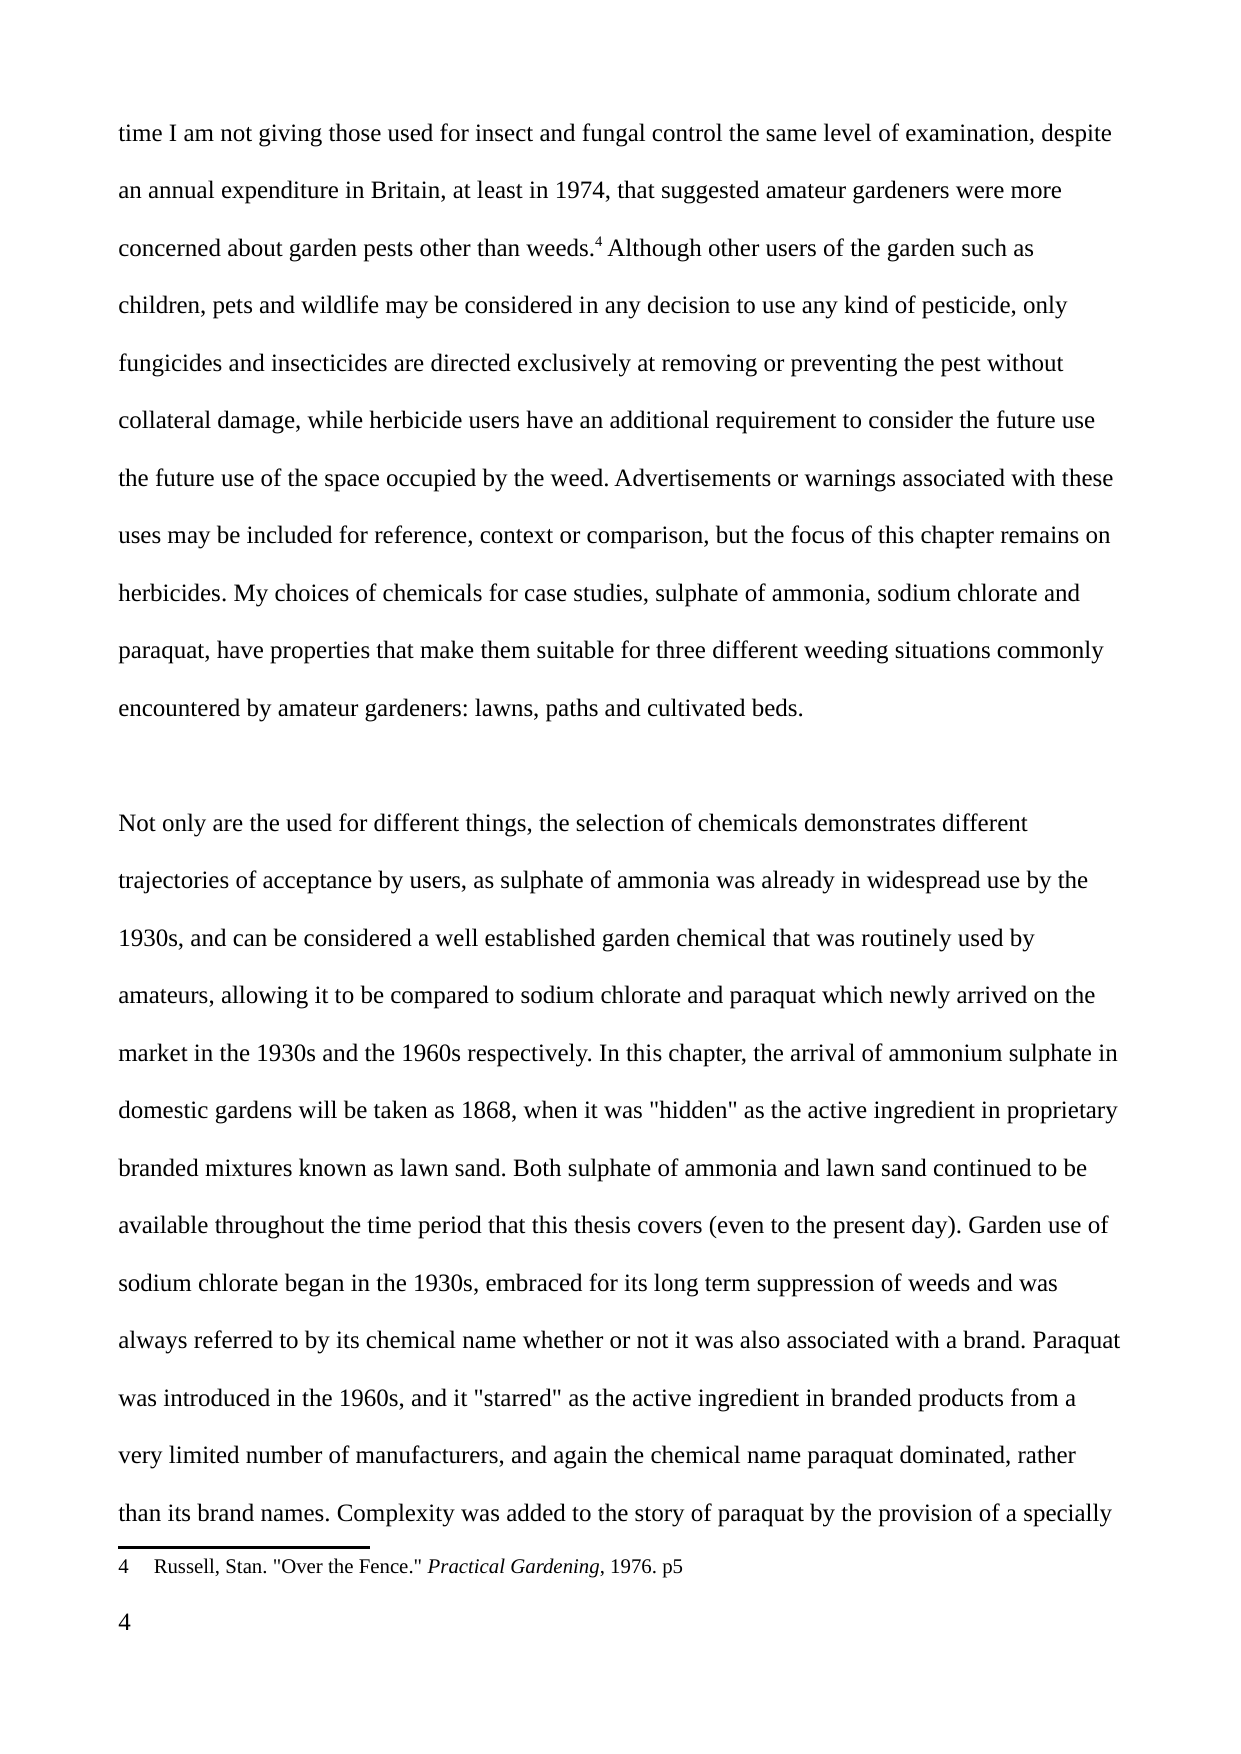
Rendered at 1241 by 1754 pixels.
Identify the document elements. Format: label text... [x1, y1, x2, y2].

text Not only are the used for different things, the selection of chemicals demonstrates different trajectories of acceptance by users, as sulphate of ammonia was already in widespread use by the 1930s, and can be considered a well established garden chemical that was routinely used by amateurs, allowing it to be compared to sodium chlorate and paraquat which newly arrived on the market in the 1930s and the 1960s respectively. In this chapter, the arrival of ammonium sulphate in domestic gardens will be taken as 1868, when it was "hidden" as the active ingredient in proprietary branded mixtures known as lawn sand. Both sulphate of ammonia and lawn sand continued to be available throughout the time period that this thesis covers (even to the present day). Garden use of sodium chlorate began in the 1930s, embraced for its long term suppression of weeds and was always referred to by its chemical name whether or not it was also associated with a brand. Paraquat was introduced in the 1960s, and it "starred" as the active ingredient in branded products from a very limited number of manufacturers, and again the chemical name paraquat dominated, rather than its brand names. Complexity was added to the story of paraquat by the provision of a specially [118, 808, 1122, 1527]
text Russell, Stan. "Over the Fence." Practical Gardening, 1976. p5 [118, 1553, 1122, 1578]
text time I am not giving those used for insect and fungal control the same level of examination, despite an annual expenditure in Britain, at least in 1974, that suggested amateur gardeners were more concerned about garden pests other than weeds. Although other users of the garden such as children, pets and wildlife may be considered in any decision to use any kind of pesticide, only fungicides and insecticides are directed exclusively at removing or preventing the pest without collateral damage, while herbicide users have an additional requirement to consider the future use the future use of the space occupied by the weed. Advertisements or warnings associated with these uses may be included for reference, context or comparison, but the focus of this chapter remains on herbicides. My choices of chemicals for case studies, sulphate of ammonia, sodium chlorate and paraquat, have properties that make them suitable for three different weeding situations commonly encountered by amateur gardeners: lawns, paths and cultivated beds. [118, 118, 1122, 722]
